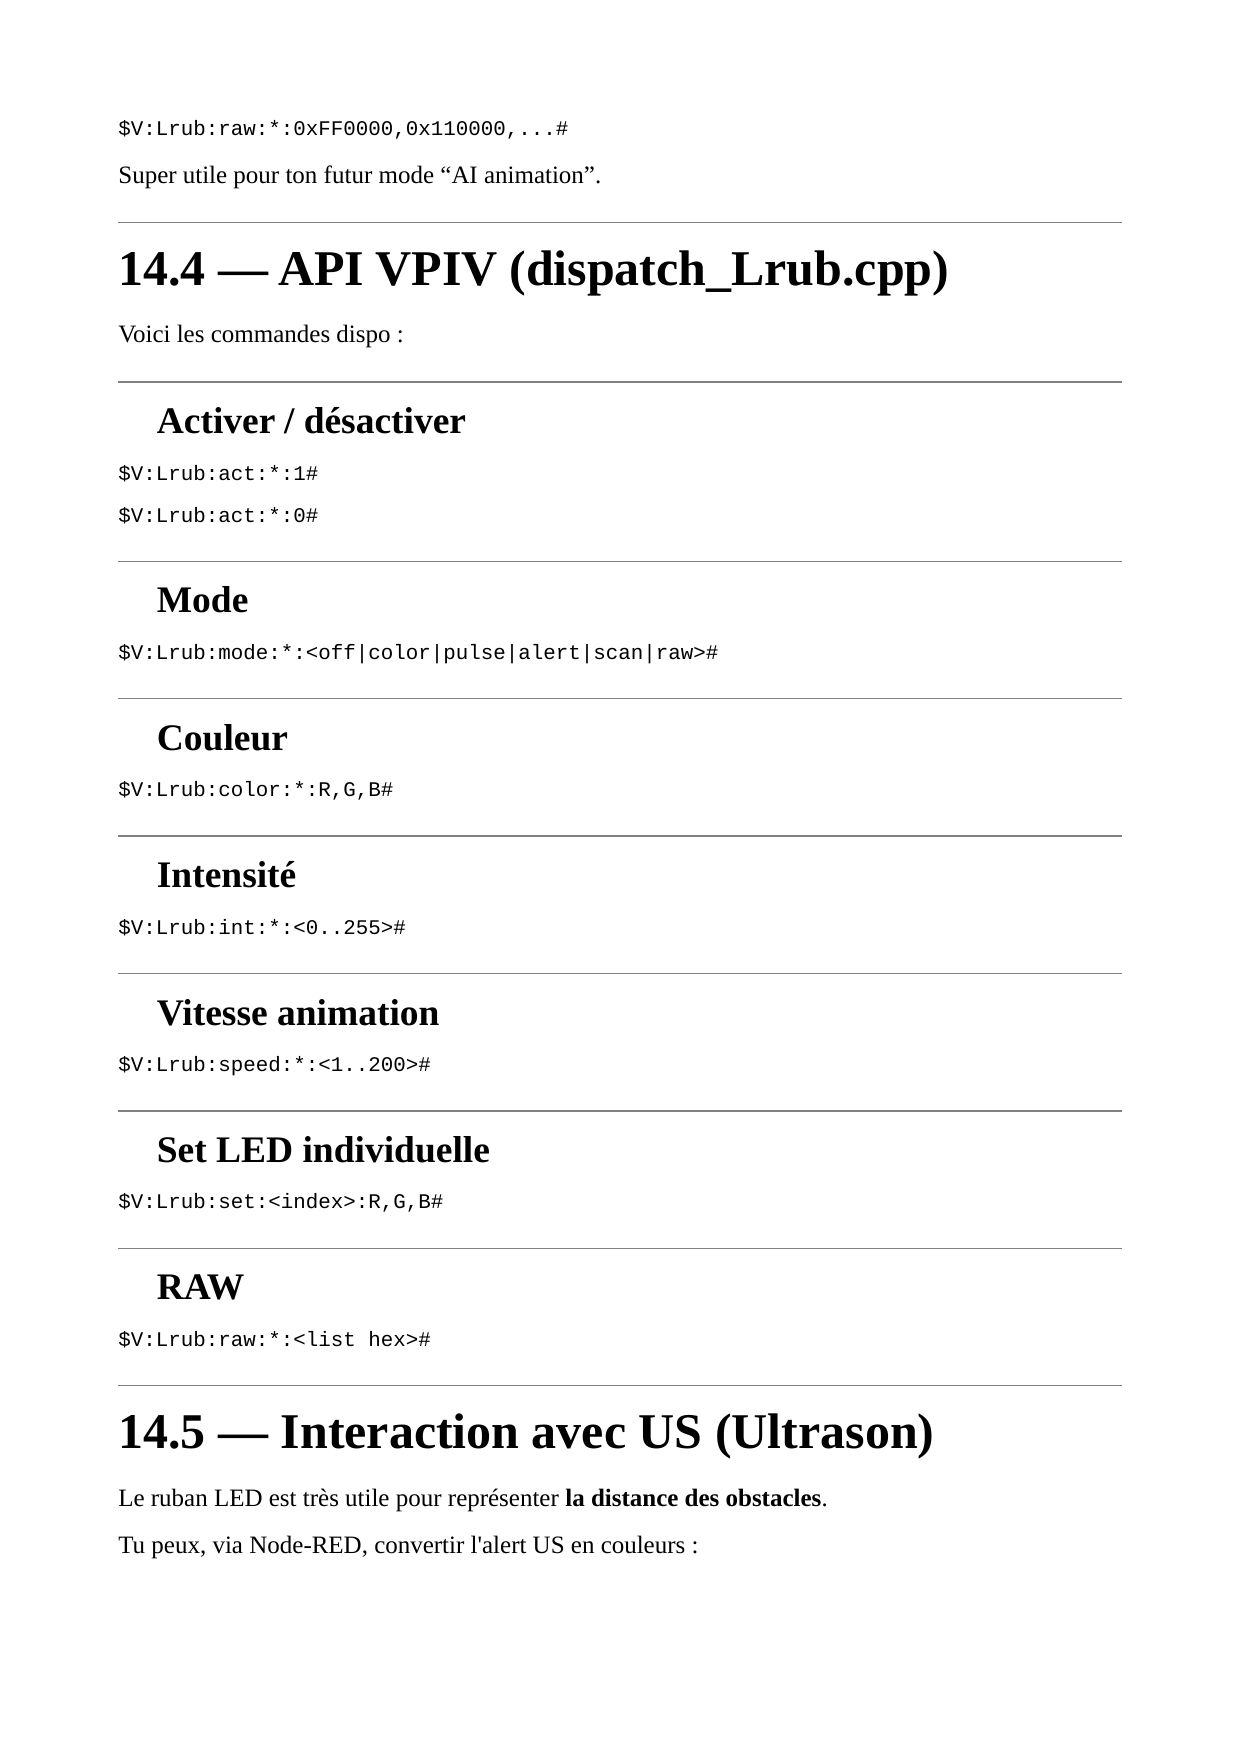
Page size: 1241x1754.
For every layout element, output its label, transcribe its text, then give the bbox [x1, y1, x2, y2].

subtitle 🔹 Set LED individuelle [118, 1127, 1122, 1171]
subtitle 14.5 — Interaction avec US (Ultrason) [118, 1402, 1122, 1460]
text Voici les commandes dispo : [118, 319, 1122, 348]
text $V:Lrub:color:*:R,G,B# [118, 779, 1122, 803]
text Le ruban LED est très utile pour représenter la distance des obstacles. [118, 1483, 1122, 1512]
text Super utile pour ton futur mode “AI animation”. [118, 160, 1122, 189]
subtitle 🔹 Vitesse animation [118, 990, 1122, 1033]
subtitle 🔹 Activer / désactiver [118, 399, 1122, 442]
subtitle 14.4 — API VPIV (dispatch_Lrub.cpp) [118, 239, 1122, 296]
subtitle 🔹 Couleur [118, 715, 1122, 758]
text $V:Lrub:int:*:<0..255># [118, 917, 1122, 940]
text $V:Lrub:set:<index>:R,G,B# [118, 1192, 1122, 1215]
text $V:Lrub:raw:*:<list hex># [118, 1329, 1122, 1353]
subtitle 🔹 Intensité [118, 853, 1122, 896]
text Tu peux, via Node-RED, convertir l'alert US en couleurs : [118, 1530, 1122, 1559]
text $V:Lrub:act:*:0# [118, 504, 1122, 528]
text $V:Lrub:raw:*:0xFF0000,0x110000,...# [118, 118, 1122, 142]
text $V:Lrub:act:*:1# [118, 463, 1122, 486]
subtitle 🔹 RAW [118, 1265, 1122, 1308]
text $V:Lrub:speed:*:<1..200># [118, 1054, 1122, 1078]
subtitle 🔹 Mode [118, 578, 1122, 621]
text $V:Lrub:mode:*:<off|color|pulse|alert|scan|raw># [118, 642, 1122, 666]
